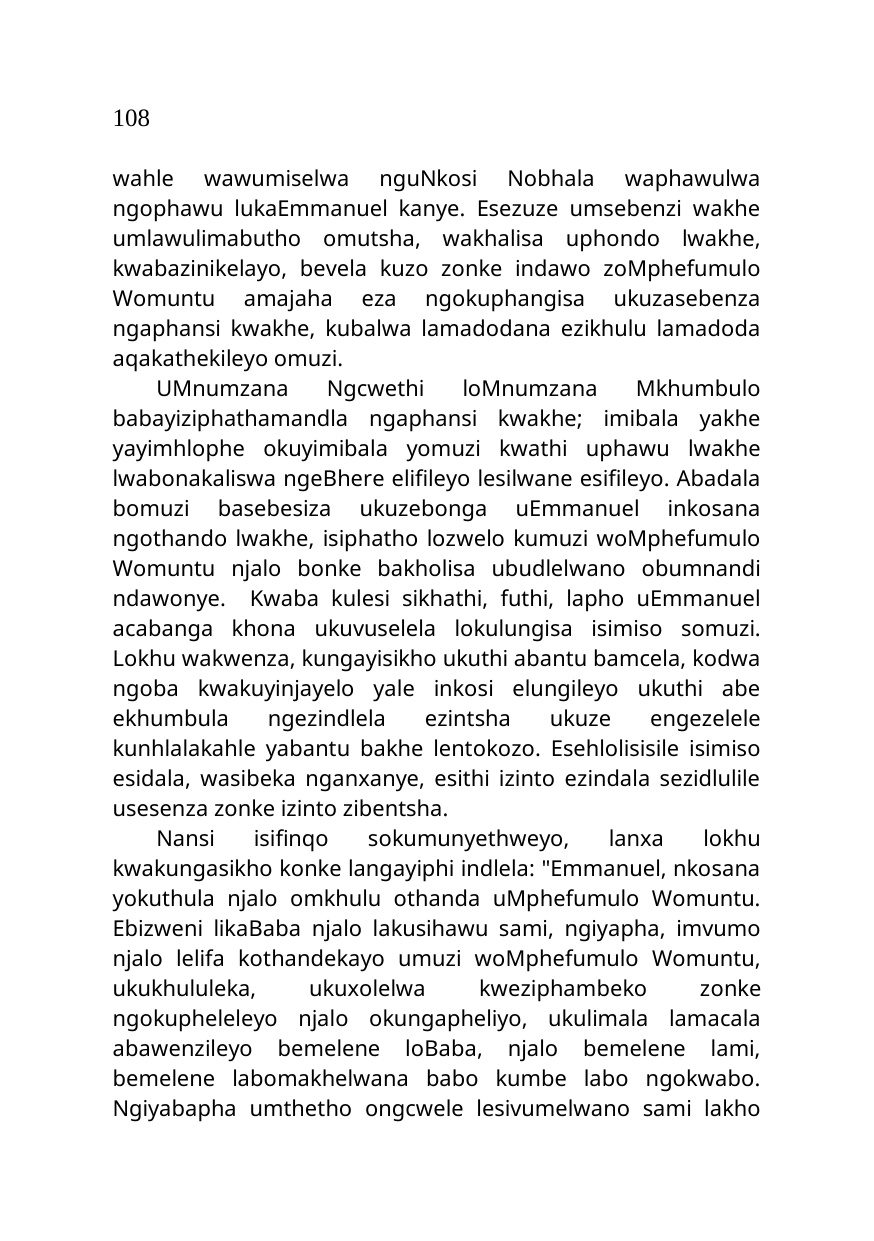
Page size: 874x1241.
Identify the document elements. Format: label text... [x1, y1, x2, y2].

text Nansi isifinqo sokumunyethweyo, lanxa lokhu kwakungasikho konke langayiphi indlela: "Emmanuel, nkosana yokuthula njalo omkhulu othanda uMphefumulo Womuntu. Ebizweni likaBaba njalo lakusihawu sami, ngiyapha, imvumo njalo lelifa kothandekayo umuzi woMphefumulo Womuntu, ukukhululeka, ukuxolelwa kweziphambeko zonke ngokupheleleyo njalo okungapheliyo, ukulimala lamacala abawenzileyo bemelene loBaba, njalo bemelene lami, bemelene labomakhelwana babo kumbe labo ngokwabo. Ngiyabapha umthetho ongcwele lesivumelwano sami lakho [112, 823, 761, 1123]
text wahle wawumiselwa nguNkosi Nobhala waphawulwa ngophawu lukaEmmanuel kanye. Esezuze umsebenzi wakhe umlawulimabutho omutsha, wakhalisa uphondo lwakhe, kwabazinikelayo, bevela kuzo zonke indawo zoMphefumulo Womuntu amajaha eza ngokuphangisa ukuzasebenza ngaphansi kwakhe, kubalwa lamadodana ezikhulu lamadoda aqakathekileyo omuzi. [112, 163, 761, 373]
text UMnumzana Ngcwethi loMnumzana Mkhumbulo babayiziphathamandla ngaphansi kwakhe; imibala yakhe yayimhlophe okuyimibala yomuzi kwathi uphawu lwakhe lwabonakaliswa ngeBhere elifileyo lesilwane esifileyo. Abadala bomuzi basebesiza ukuzebonga uEmmanuel inkosana ngothando lwakhe, isiphatho lozwelo kumuzi woMphefumulo Womuntu njalo bonke bakholisa ubudlelwano obumnandi ndawonye. Kwaba kulesi sikhathi, futhi, lapho uEmmanuel acabanga khona ukuvuselela lokulungisa isimiso somuzi. Lokhu wakwenza, kungayisikho ukuthi abantu bamcela, kodwa ngoba kwakuyinjayelo yale inkosi elungileyo ukuthi abe ekhumbula ngezindlela ezintsha ukuze engezelele kunhlalakahle yabantu bakhe lentokozo. Esehlolisisile isimiso esidala, wasibeka nganxanye, esithi izinto ezindala sezidlulile usesenza zonke izinto zibentsha. [112, 373, 761, 823]
